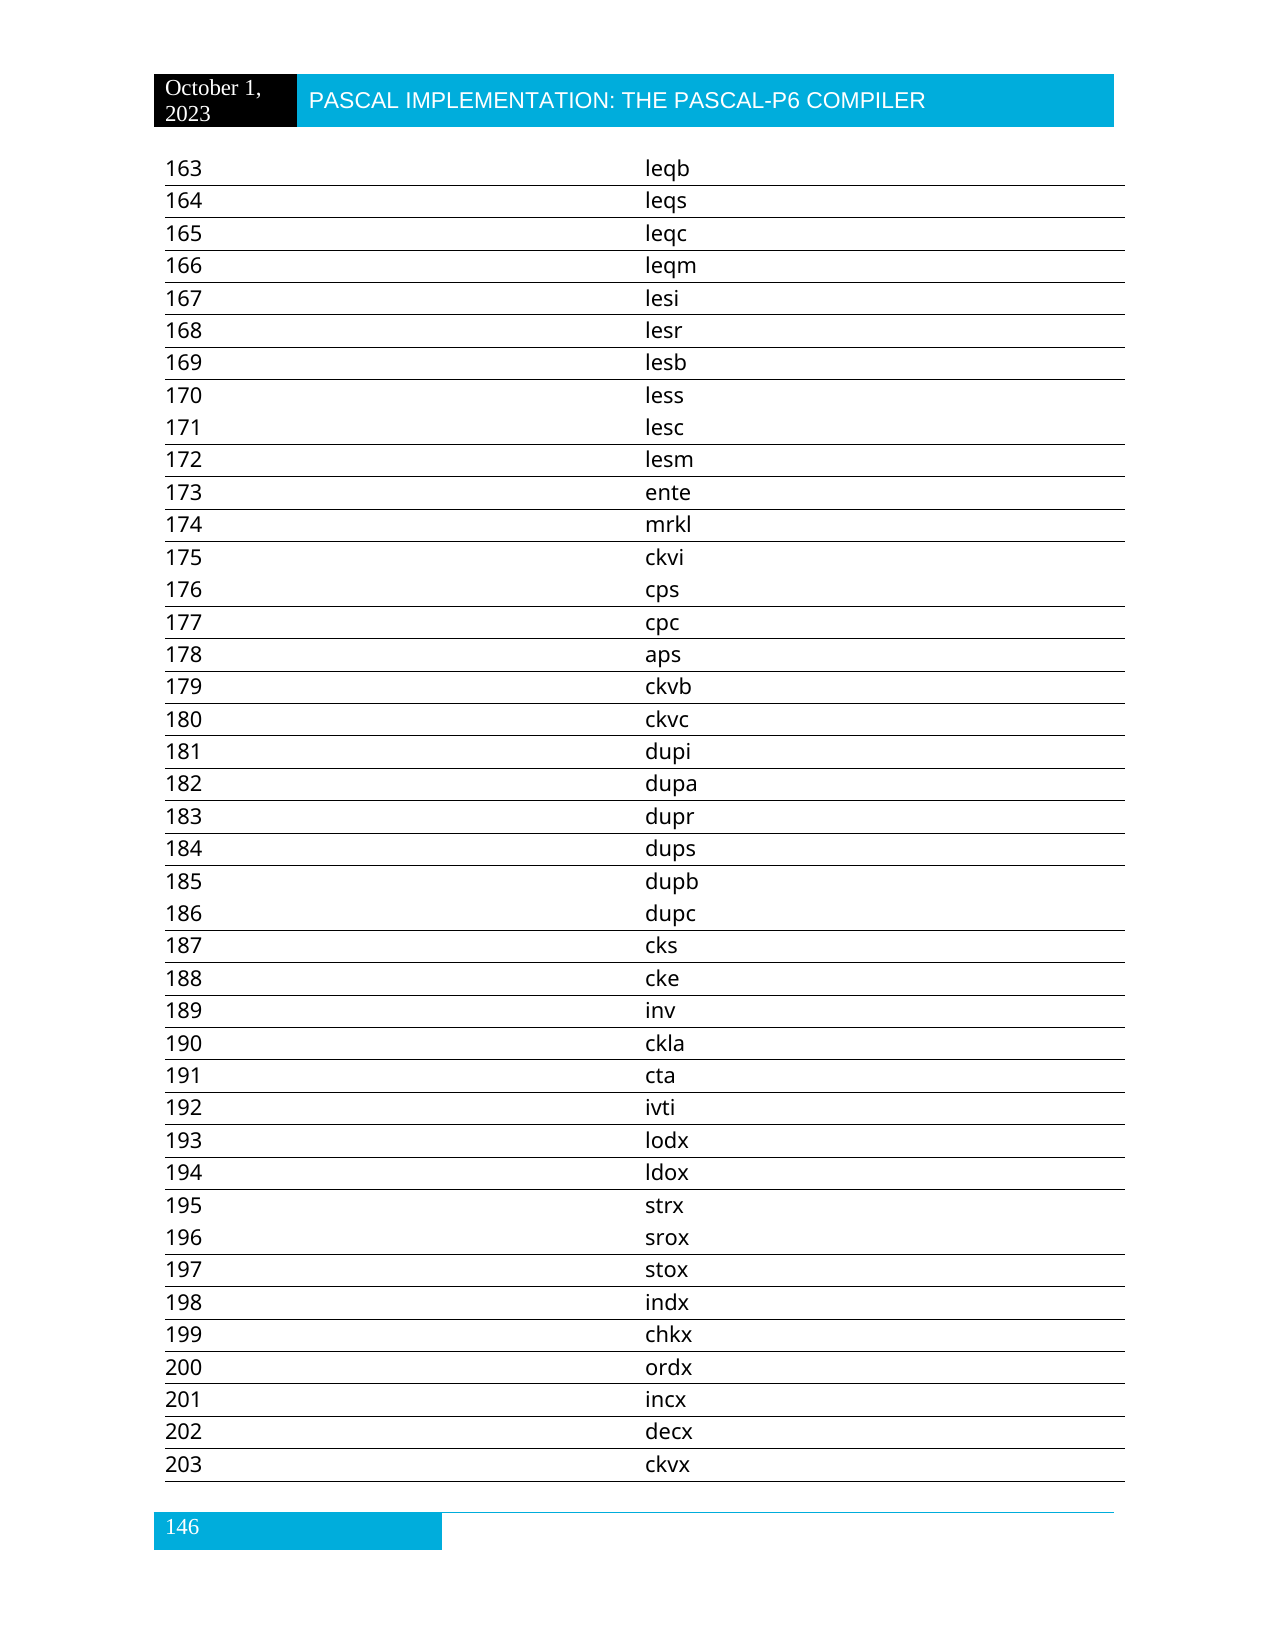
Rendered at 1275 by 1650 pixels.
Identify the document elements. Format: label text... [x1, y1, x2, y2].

table_cell 183 [165, 801, 645, 833]
table_cell ordx [645, 1352, 1125, 1383]
table_cell 177 [165, 607, 645, 638]
table_cell 175 [165, 542, 645, 574]
table_cell strx [645, 1190, 1125, 1222]
table_cell 199 [165, 1320, 645, 1351]
table_cell 167 [165, 283, 645, 314]
table_cell 185 [165, 866, 645, 898]
table_cell lodx [645, 1125, 1125, 1157]
table_cell leqs [645, 186, 1125, 217]
table_cell 166 [165, 251, 645, 282]
table_cell 181 [165, 736, 645, 768]
table_cell lesi [645, 283, 1125, 314]
table_cell 180 [165, 704, 645, 735]
table_cell leqc [645, 218, 1125, 250]
table_cell ente [645, 477, 1125, 509]
table_cell stox [645, 1255, 1125, 1286]
table_cell dupi [645, 736, 1125, 768]
table_cell 189 [165, 996, 645, 1027]
table_cell 187 [165, 931, 645, 962]
table_cell lesm [645, 445, 1125, 476]
table_cell 192 [165, 1093, 645, 1124]
table_cell 196 [165, 1222, 645, 1254]
table_cell 197 [165, 1255, 645, 1286]
table_cell lesb [645, 348, 1125, 379]
table_cell 176 [165, 574, 645, 606]
table_cell ckvb [645, 672, 1125, 703]
table_cell lesc [645, 412, 1125, 444]
table_cell 203 [165, 1449, 645, 1481]
table_cell ivti [645, 1093, 1125, 1124]
table_cell ckvx [645, 1449, 1125, 1481]
table_cell cta [645, 1060, 1125, 1092]
table_cell 195 [165, 1190, 645, 1222]
table_cell 171 [165, 412, 645, 444]
table_cell 178 [165, 639, 645, 671]
table_cell ckvc [645, 704, 1125, 735]
table_cell leqm [645, 251, 1125, 282]
table_cell 190 [165, 1028, 645, 1059]
table_cell 173 [165, 477, 645, 509]
table_cell ckvi [645, 542, 1125, 574]
table_cell inv [645, 996, 1125, 1027]
table_cell indx [645, 1287, 1125, 1319]
table_cell dupb [645, 866, 1125, 898]
table_cell 184 [165, 834, 645, 865]
table_cell 200 [165, 1352, 645, 1383]
table_cell 198 [165, 1287, 645, 1319]
table_cell 201 [165, 1384, 645, 1416]
table_cell 169 [165, 348, 645, 379]
table_cell incx [645, 1384, 1125, 1416]
table_cell 165 [165, 218, 645, 250]
table_cell 163 [165, 153, 645, 185]
table_cell mrkl [645, 510, 1125, 541]
table_cell dupc [645, 898, 1125, 930]
table_cell dupa [645, 769, 1125, 800]
table_cell cke [645, 963, 1125, 995]
table_cell chkx [645, 1320, 1125, 1351]
table_cell 164 [165, 186, 645, 217]
table_cell dups [645, 834, 1125, 865]
table_cell less [645, 380, 1125, 412]
table_cell ckla [645, 1028, 1125, 1059]
table_cell 174 [165, 510, 645, 541]
table_cell cps [645, 574, 1125, 606]
table_cell 188 [165, 963, 645, 995]
table_cell 170 [165, 380, 645, 412]
table_cell 179 [165, 672, 645, 703]
table_cell leqb [645, 153, 1125, 185]
table_cell lesr [645, 315, 1125, 347]
table_cell ldox [645, 1158, 1125, 1189]
table_cell cpc [645, 607, 1125, 638]
table_cell dupr [645, 801, 1125, 833]
table_cell 193 [165, 1125, 645, 1157]
table_cell aps [645, 639, 1125, 671]
table_cell cks [645, 931, 1125, 962]
table_cell srox [645, 1222, 1125, 1254]
table_cell 191 [165, 1060, 645, 1092]
table_cell 194 [165, 1158, 645, 1189]
table_cell 168 [165, 315, 645, 347]
table_cell decx [645, 1417, 1125, 1448]
table_cell 182 [165, 769, 645, 800]
table_cell 186 [165, 898, 645, 930]
table_cell 202 [165, 1417, 645, 1448]
table_cell 172 [165, 445, 645, 476]
